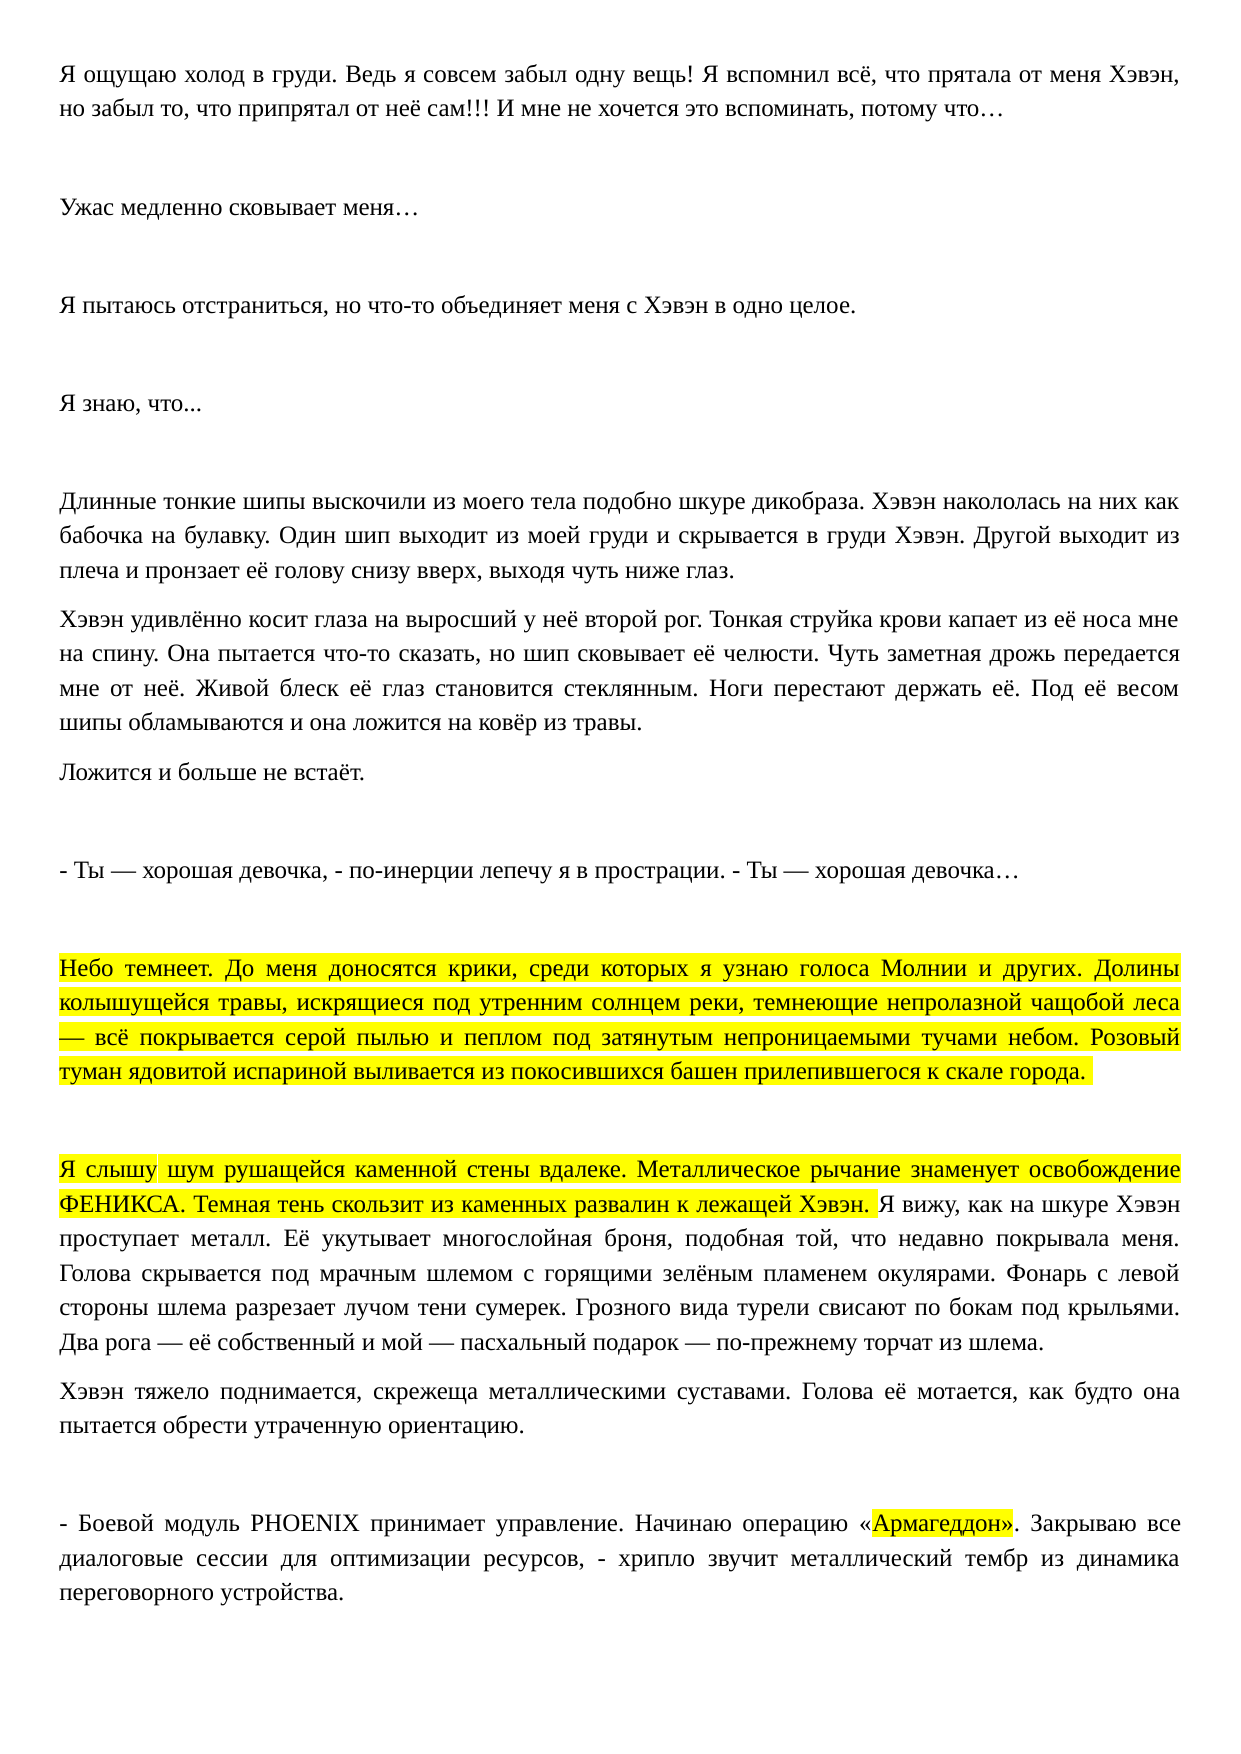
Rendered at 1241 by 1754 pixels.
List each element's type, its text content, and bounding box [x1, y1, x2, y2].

text - Боевой модуль PHOENIX принимает управление. Начинаю операцию «Армагеддон». Закрываю все диалоговые сессии для оптимизации ресурсов, - хрипло звучит металлический тембр из динамика переговорного устройства. [59, 1508, 1181, 1606]
text Ложится и больше не встаёт. [59, 757, 1181, 785]
text Я ощущаю холод в груди. Ведь я совсем забыл одну вещь! Я вспомнил всё, что прятала от меня Хэвэн, но забыл то, что припрятал от неё сам!!! И мне не хочется это вспоминать, потому что… [59, 59, 1181, 122]
text Я знаю, что... [59, 388, 1181, 417]
text Я слышу шум рушащейся каменной стены вдалеке. Металлическое рычание знаменует освобождение ФЕНИКСА. Темная тень скользит из каменных развалин к лежащей Хэвэн. Я вижу, как на шкуре Хэвэн проступает металл. Её укутывает многослойная броня, подобная той, что недавно покрывала меня. Голова скрывается под мрачным шлемом с горящими зелёным пламенем окулярами. Фонарь с левой стороны шлема разрезает лучом тени сумерек. Грозного вида турели свисают по бокам под крыльями. Два рога — её собственный и мой — пасхальный подарок — по-прежнему торчат из шлема. [59, 1154, 1181, 1356]
text Небо темнеет. До меня доносятся крики, среди которых я узнаю голоса Молнии и других. Долины колышущейся травы, искрящиеся под утренним солнцем реки, темнеющие непролазной чащобой леса — всё покрывается серой пылью и пеплом под затянутым непроницаемыми тучами небом. Розовый туман ядовитой испариной выливается из покосившихся башен прилепившегося к скале города. [59, 953, 1181, 1085]
text Длинные тонкие шипы выскочили из моего тела подобно шкуре дикобраза. Хэвэн накололась на них как бабочка на булавку. Один шип выходит из моей груди и скрывается в груди Хэвэн. Другой выходит из плеча и пронзает её голову снизу вверх, выходя чуть ниже глаз. [59, 486, 1181, 584]
text Ужас медленно сковывает меня… [59, 192, 1181, 220]
text Хэвэн тяжело поднимается, скрежеща металлическими суставами. Голова её мотается, как будто она пытается обрести утраченную ориентацию. [59, 1376, 1181, 1439]
text Я пытаюсь отстраниться, но что-то объединяет меня с Хэвэн в одно целое. [59, 290, 1181, 318]
text - Ты — хорошая девочка, - по-инерции лепечу я в прострации. - Ты — хорошая девочка… [59, 855, 1181, 883]
text Хэвэн удивлённо косит глаза на выросший у неё второй рог. Тонкая струйка крови капает из её носа мне на спину. Она пытается что-то сказать, но шип сковывает её челюсти. Чуть заметная дрожь передается мне от неё. Живой блеск её глаз становится стеклянным. Ноги перестают держать её. Под её весом шипы обламываются и она ложится на ковёр из травы. [59, 604, 1181, 736]
